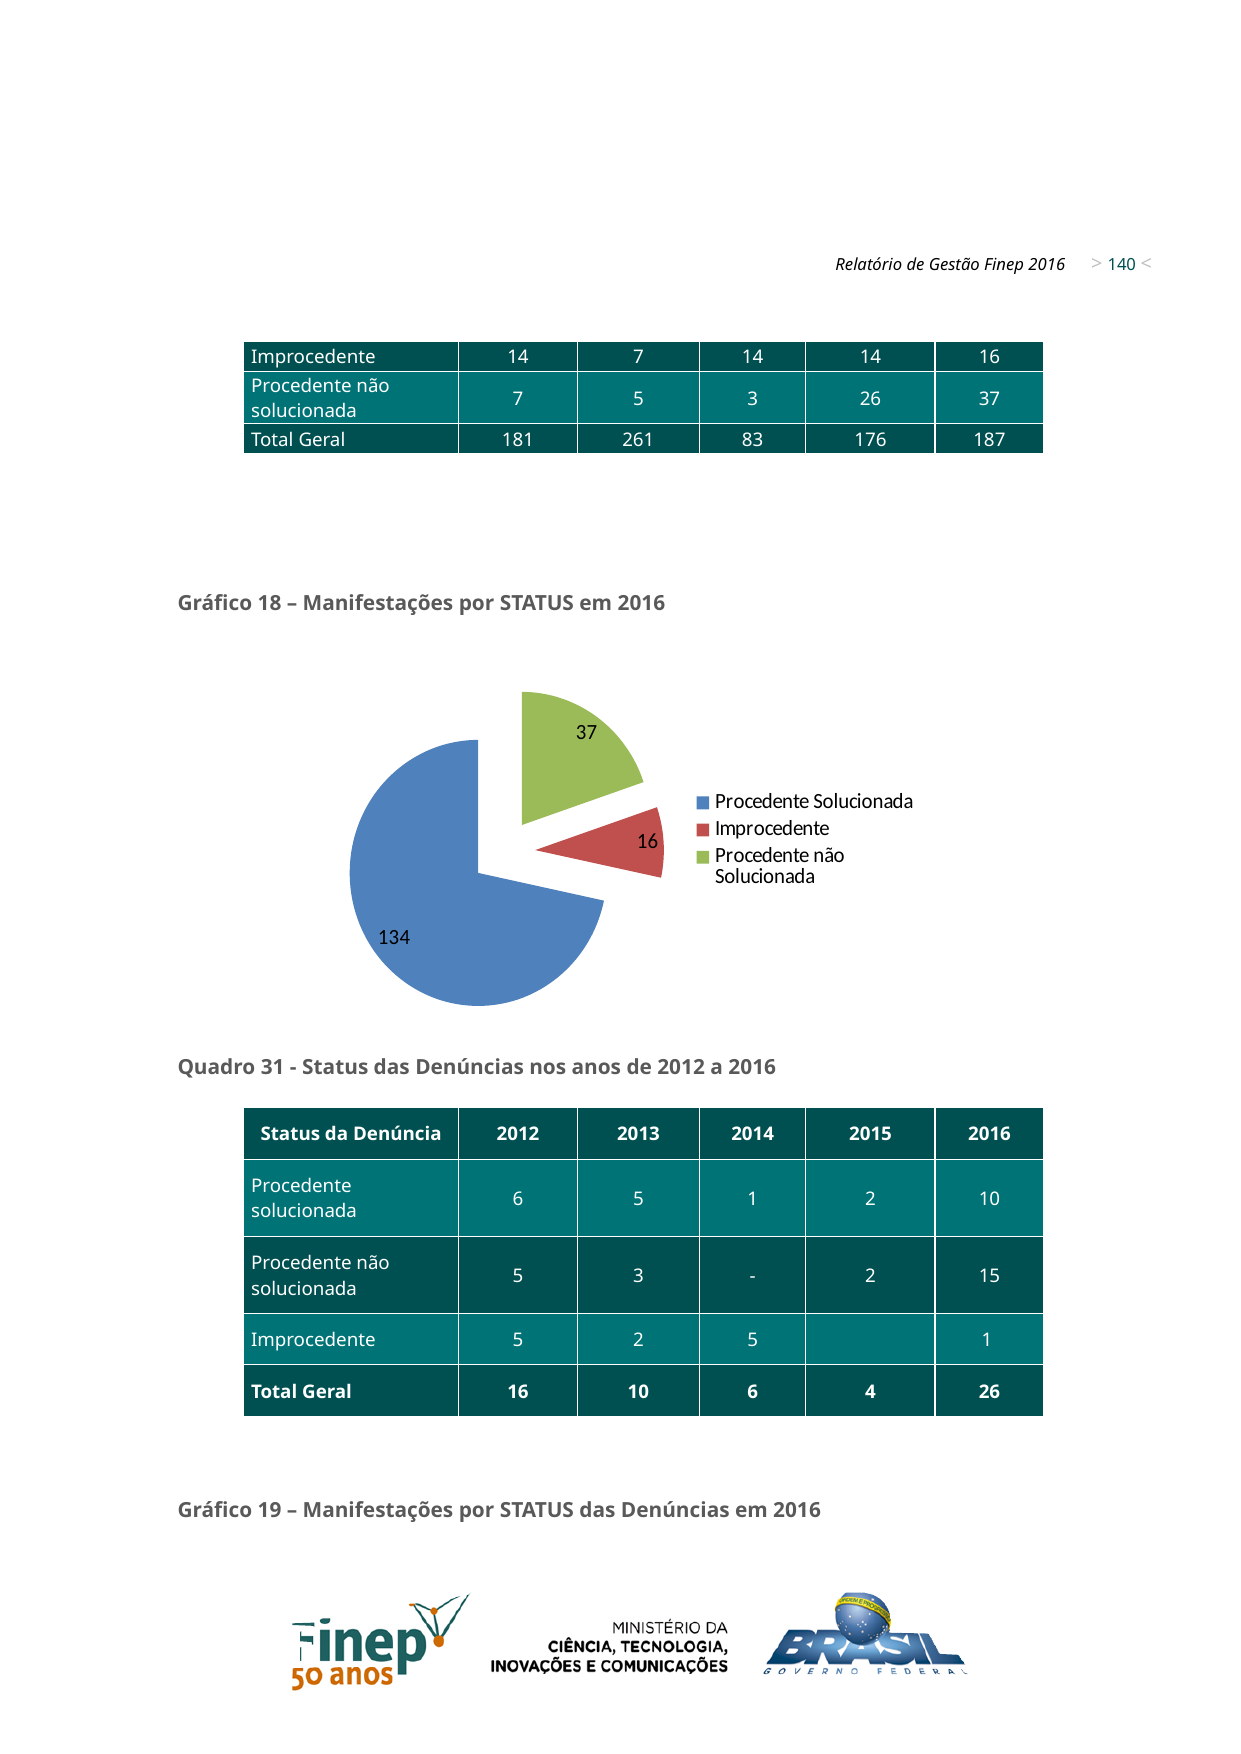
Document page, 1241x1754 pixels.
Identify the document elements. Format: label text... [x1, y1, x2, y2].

table_cell 187 [936, 424, 1043, 453]
table_cell Procedente solucionada [244, 1160, 458, 1236]
table_cell 261 [578, 424, 699, 453]
table_cell 6 [700, 1365, 805, 1416]
table_cell 2 [578, 1314, 699, 1364]
text Gráfico 18 – Manifestações por STATUS em 2016 [177, 588, 1152, 616]
table_cell 5 [578, 1160, 699, 1236]
table_cell 2 [806, 1237, 934, 1313]
text Gráfico 19 – Manifestações por STATUS das Denúncias em 2016 [177, 1495, 1152, 1523]
table_cell 15 [936, 1237, 1043, 1313]
table_cell 181 [459, 424, 577, 453]
table_header 2012 [459, 1108, 577, 1159]
table_cell 14 [806, 342, 934, 371]
table_cell 5 [700, 1314, 805, 1364]
table_cell 5 [459, 1314, 577, 1364]
table_cell 26 [936, 1365, 1043, 1416]
text Quadro 31 - Status das Denúncias nos anos de 2012 a 2016 [177, 1052, 1152, 1080]
table_cell Procedente não solucionada [244, 1237, 458, 1313]
table_cell 14 [700, 342, 805, 371]
table_cell 6 [459, 1160, 577, 1236]
table_cell 14 [459, 342, 577, 371]
table_cell 2 [806, 1160, 934, 1236]
table_cell 83 [700, 424, 805, 453]
table_header Status da Denúncia [244, 1108, 458, 1159]
table_cell [806, 1314, 934, 1364]
table_cell Procedente não solucionada [244, 372, 458, 423]
table_cell 7 [578, 342, 699, 371]
table_header 2015 [806, 1108, 934, 1159]
table_cell 1 [936, 1314, 1043, 1364]
table_cell 10 [936, 1160, 1043, 1236]
table_header 2014 [700, 1108, 805, 1159]
table_cell 3 [700, 372, 805, 423]
table_cell 7 [459, 372, 577, 423]
table_cell 10 [578, 1365, 699, 1416]
table_cell 4 [806, 1365, 934, 1416]
table_cell 5 [459, 1237, 577, 1313]
table_cell 37 [936, 372, 1043, 423]
table_cell 5 [578, 372, 699, 423]
table_header 2013 [578, 1108, 699, 1159]
table_cell 3 [578, 1237, 699, 1313]
table_cell 26 [806, 372, 934, 423]
table_cell Improcedente [244, 342, 458, 371]
table_cell 1 [700, 1160, 805, 1236]
table_cell 16 [459, 1365, 577, 1416]
table_header 2016 [936, 1108, 1043, 1159]
table_cell - [700, 1237, 805, 1313]
table_cell 176 [806, 424, 934, 453]
table_cell Improcedente [244, 1314, 458, 1364]
table_cell Total Geral [244, 1365, 458, 1416]
table_cell Total Geral [244, 424, 458, 453]
table_cell 16 [936, 342, 1043, 371]
